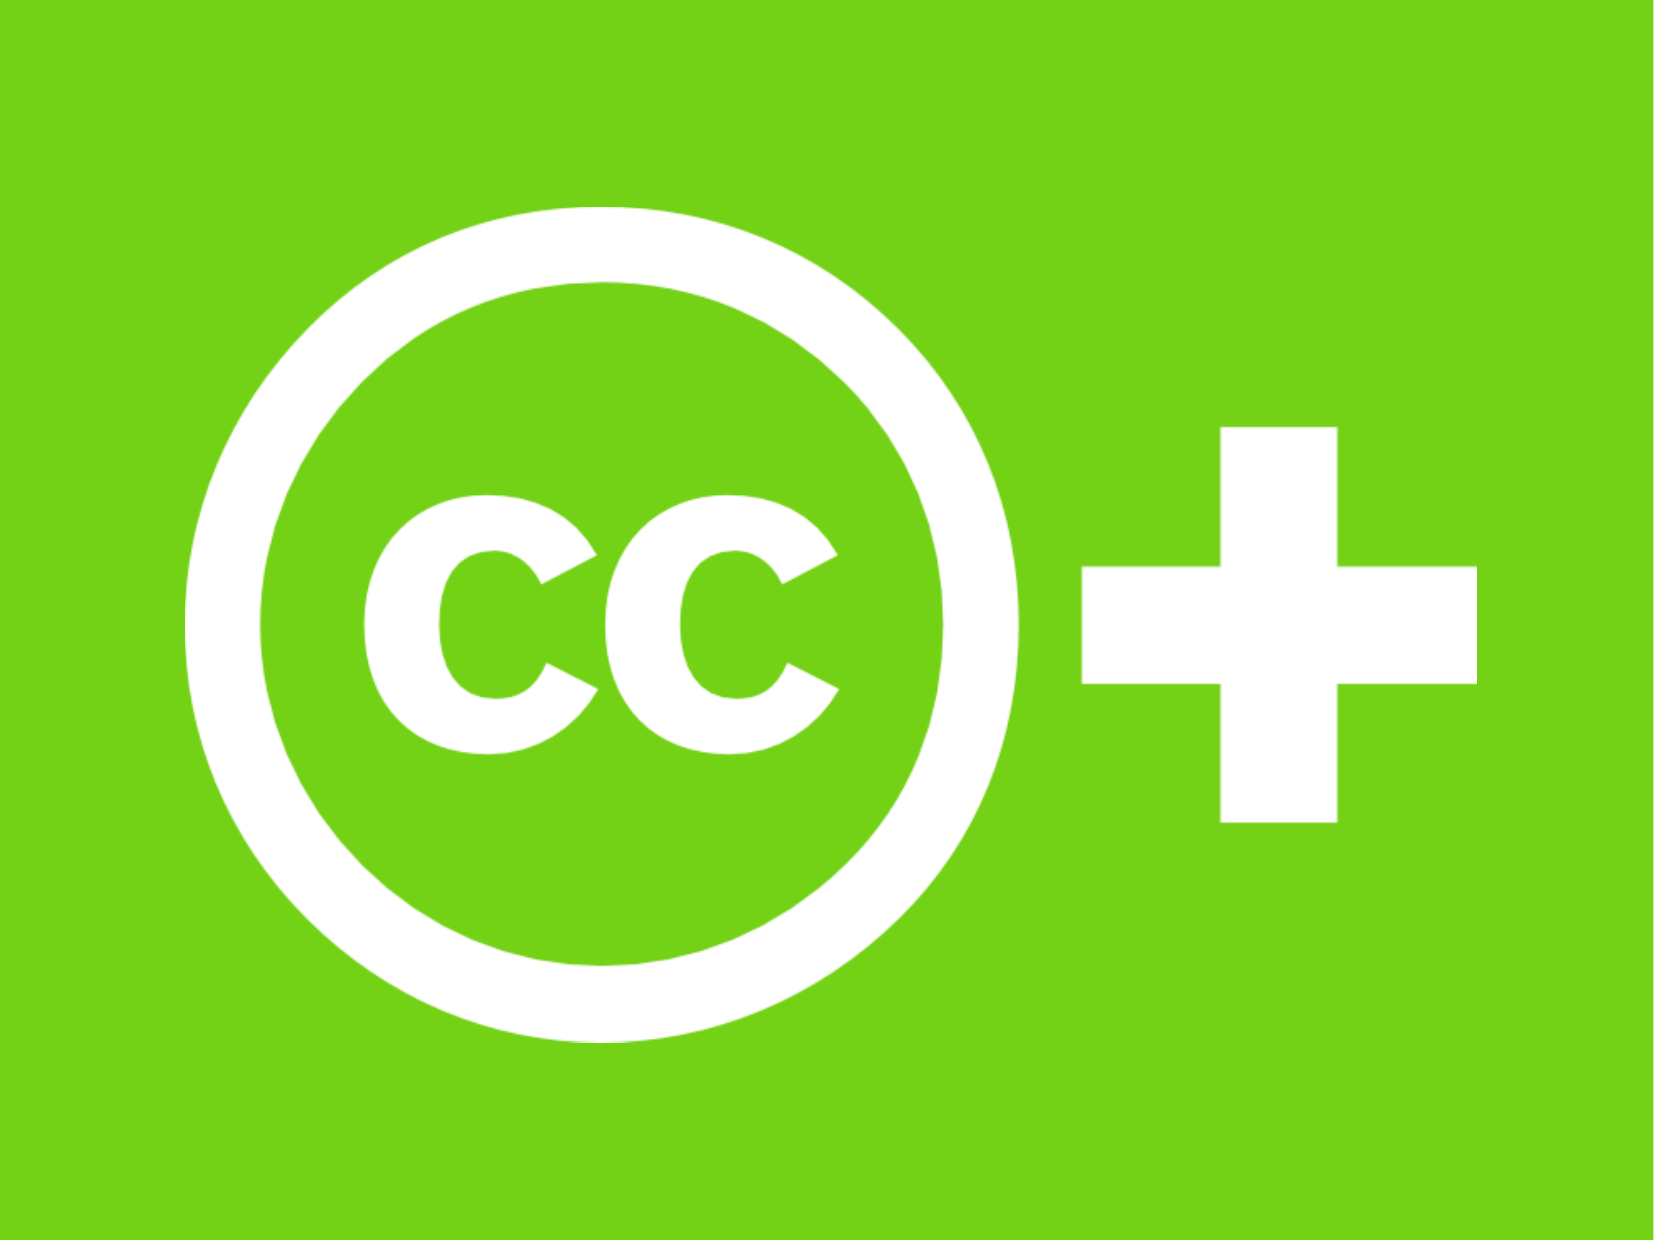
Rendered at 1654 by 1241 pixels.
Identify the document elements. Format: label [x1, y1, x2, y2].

picture [185, 207, 1477, 1043]
